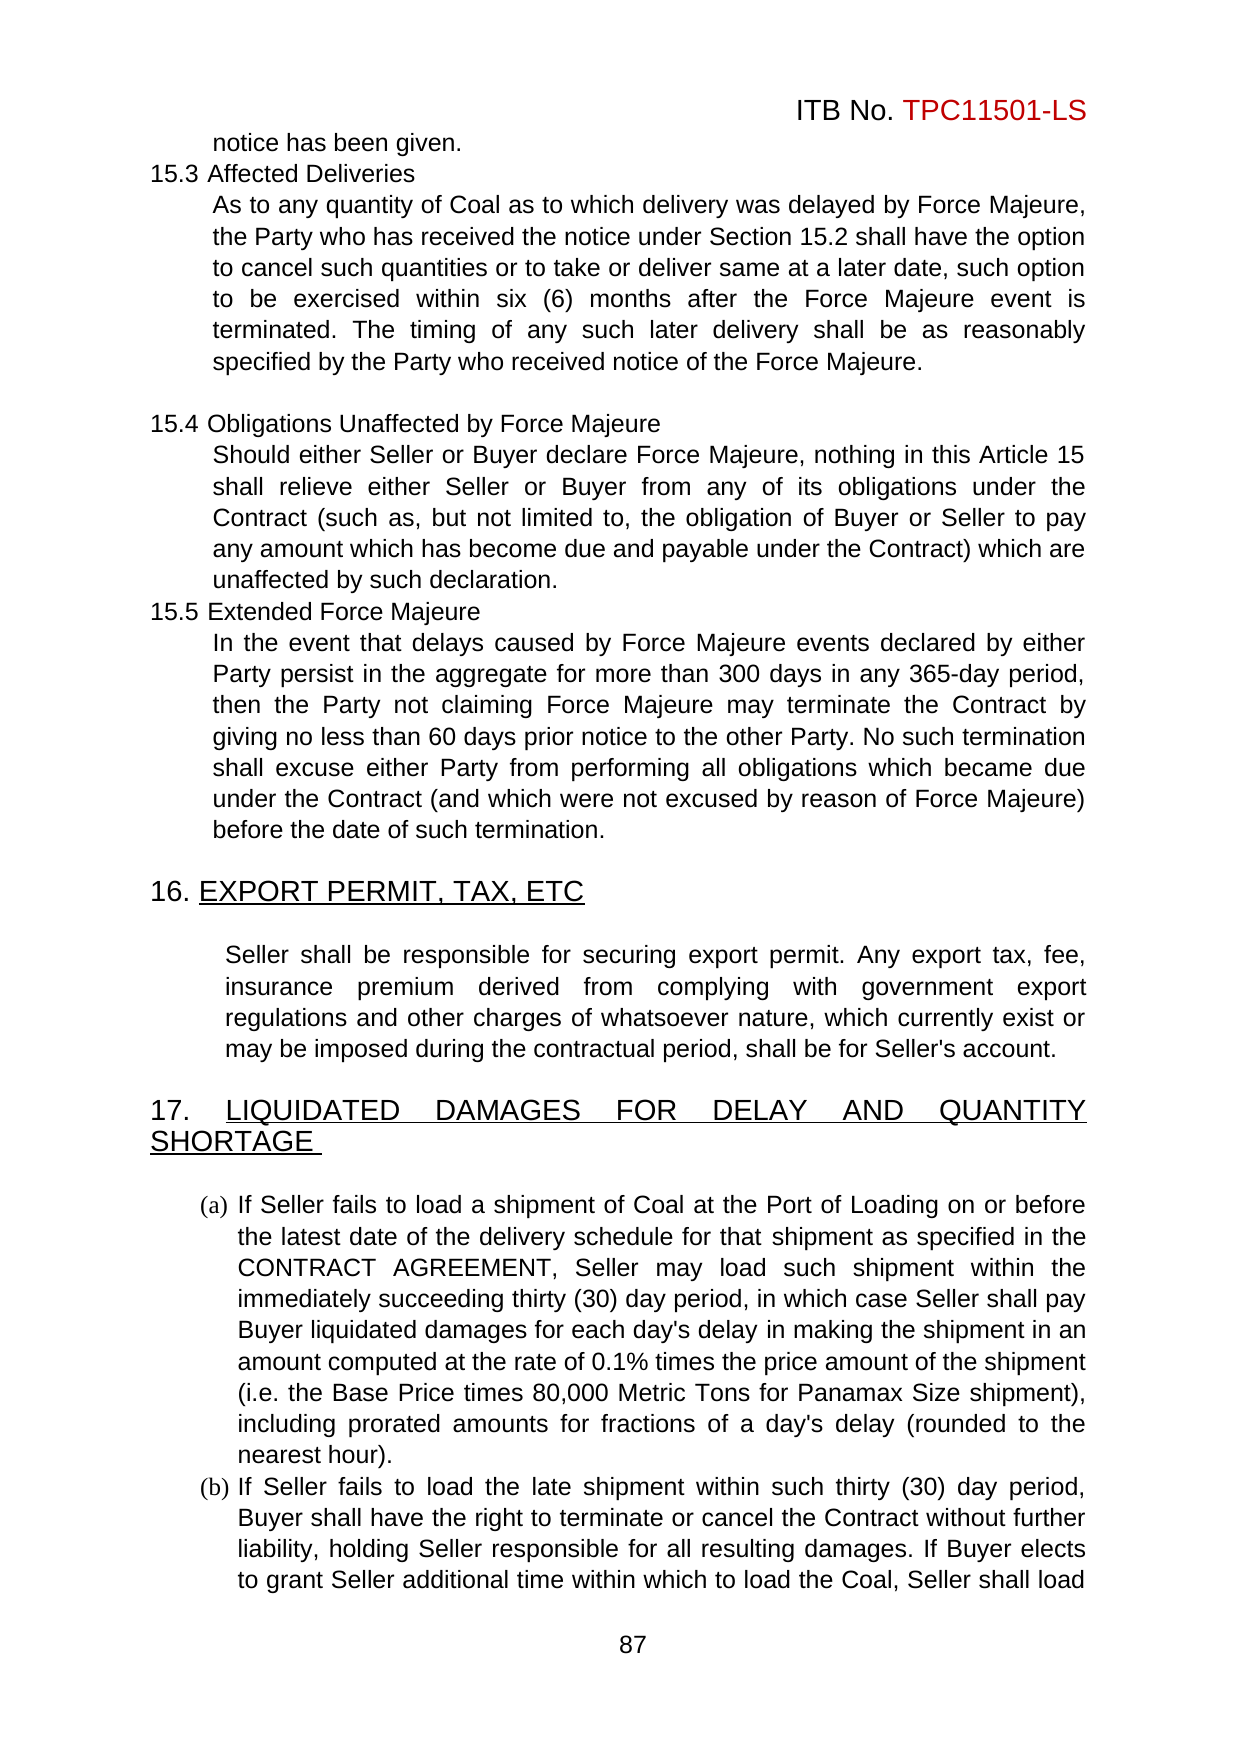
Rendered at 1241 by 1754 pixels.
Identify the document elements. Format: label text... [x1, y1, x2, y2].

text Seller shall be responsible for securing export permit. Any export tax, fee, insurance premium derived from complying with government export regulations and other charges of whatsoever nature, which currently exist or may be imposed during the contractual period, shall be for Seller's account. [225, 939, 1087, 1064]
text As to any quantity of Coal as to which delivery was delayed by Force Majeure, the Party who has received the notice under Section 15.2 shall have the option to cancel such quantities or to take or deliver same at a later date, such option to be exercised within six (6) months after the Force Majeure event is terminated. The timing of any such later delivery shall be as reasonably specified by the Party who received notice of the Force Majeure. [212, 189, 1087, 376]
text 15.5 Extended Force Majeure [150, 595, 1087, 626]
text Should either Seller or Buyer declare Force Majeure, nothing in this Article 15 shall relieve either Seller or Buyer from any of its obligations under the Contract (such as, but not limited to, the obligation of Buyer or Seller to pay any amount which has become due and payable under the Contract) which are unaffected by such declaration. [212, 439, 1087, 595]
text 15.3 Affected Deliveries [150, 157, 1087, 189]
text notice has been given. [212, 126, 1087, 157]
text In the event that delays caused by Force Majeure events declared by either Party persist in the aggregate for more than 300 days in any 365-day period, then the Party not claiming Force Majeure may terminate the Contract by giving no less than 60 days prior notice to the other Party. No such termination shall excuse either Party from performing all obligations which became due under the Contract (and which were not excused by reason of Force Majeure) before the date of such termination. [212, 626, 1087, 845]
text 15.4 Obligations Unaffected by Force Majeure [150, 407, 1087, 439]
list If Seller fails to load a shipment of Coal at the Port of Loading on or before the latest date of the delivery schedule for that shipment as specified in the CONTRACT AGREEMENT, Seller may load such shipment within the immediately succeeding thirty (30) day period, in which case Seller shall pay Buyer liquidated damages for each day's delay in making the shipment in an amount computed at the rate of 0.1% times the price amount of the shipment (i.e. the Base Price times 80,000 Metric Tons for Panamax Size shipment), including prorated amounts for fractions of a day's delay (rounded to the nearest hour). [200, 1189, 1087, 1470]
text 16. EXPORT PERMIT, TAX, ETC [150, 876, 1087, 907]
list If Seller fails to load the late shipment within such thirty (30) day period, Buyer shall have the right to terminate or cancel the Contract without further liability, holding Seller responsible for all resulting damages. If Buyer elects to grant Seller additional time within which to load the Coal, Seller shall load [200, 1470, 1087, 1595]
text 17. LIQUIDATED DAMAGES FOR DELAY AND QUANTITY SHORTAGE [150, 1095, 1087, 1157]
